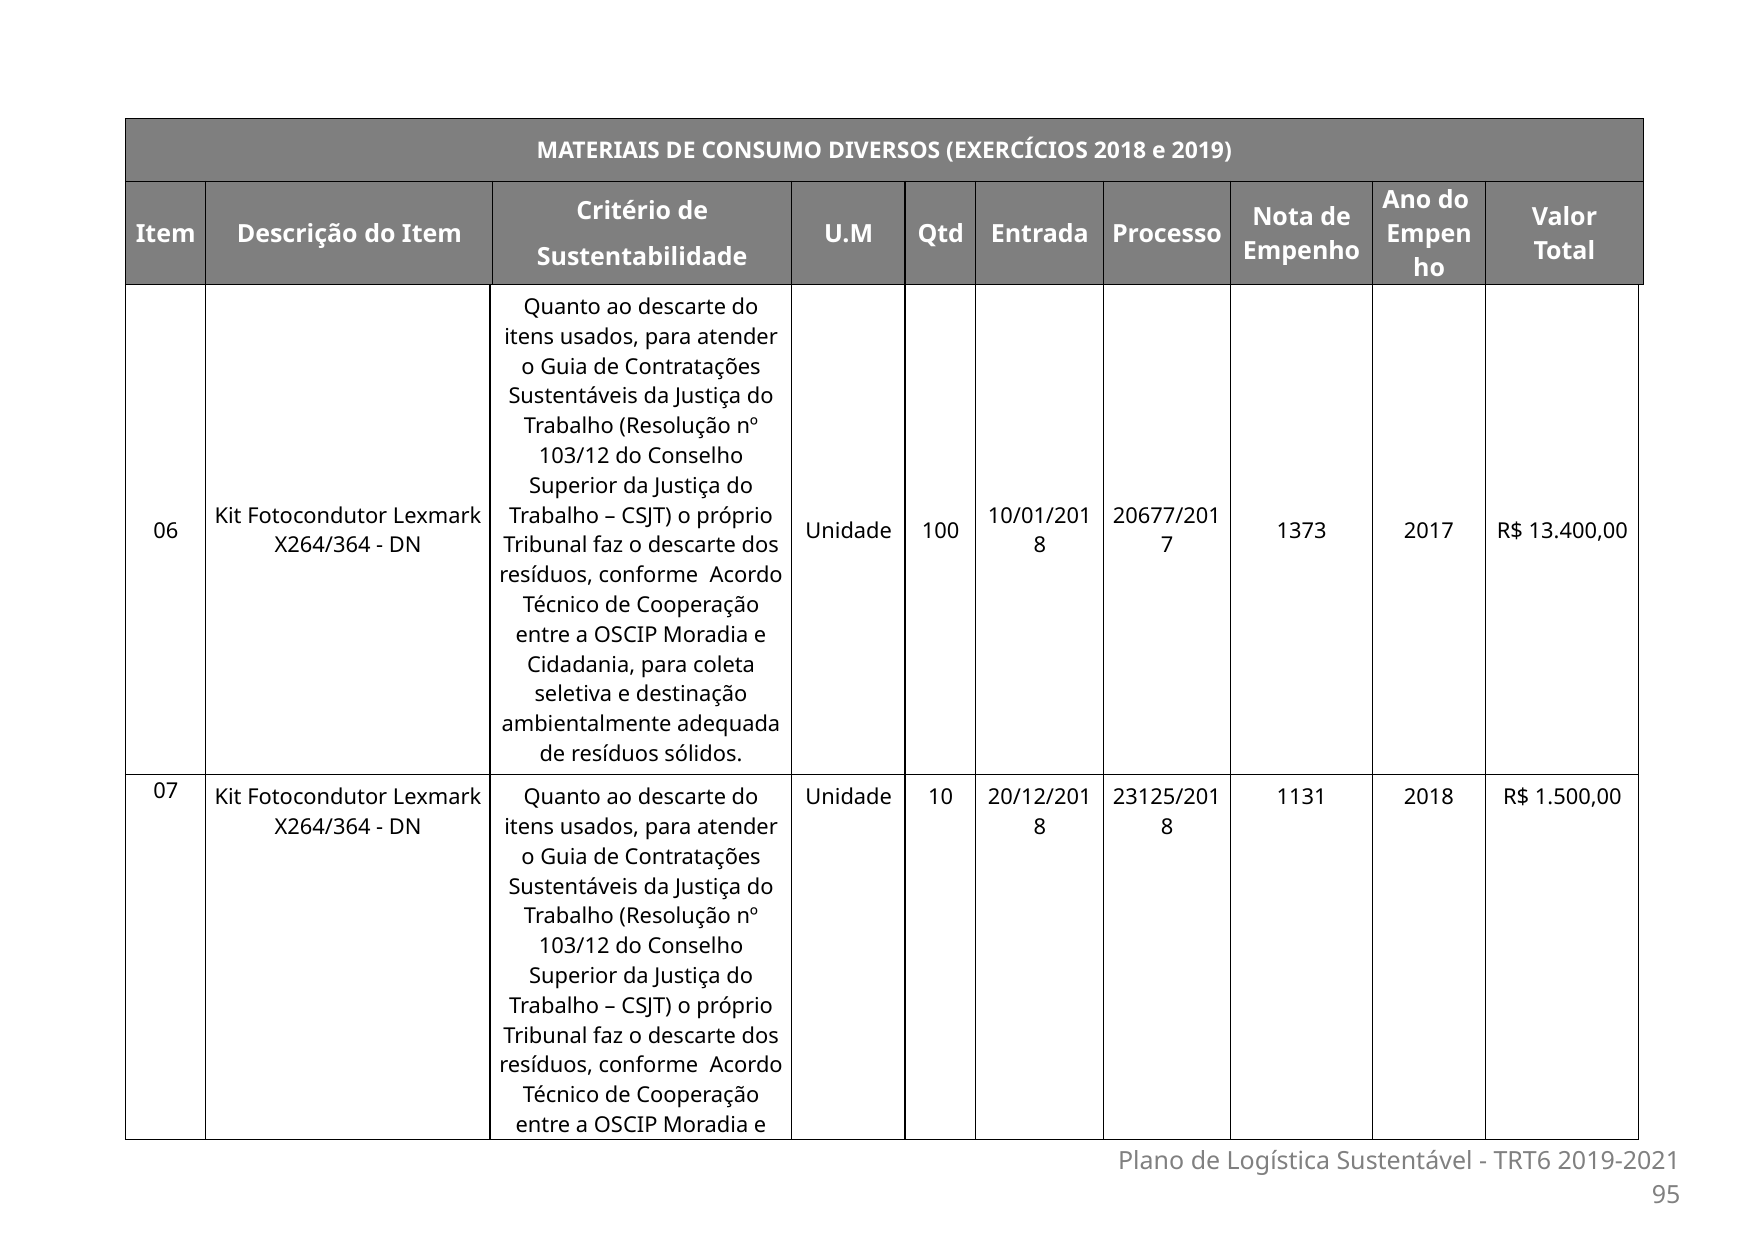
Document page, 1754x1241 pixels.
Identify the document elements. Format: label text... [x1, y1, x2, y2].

table_cell 10/01/2018 [976, 285, 1103, 774]
table_cell [1639, 774, 1643, 1139]
table_cell 20677/2017 [1104, 285, 1230, 774]
table_cell Descrição do Item [206, 182, 492, 284]
table_cell Kit Fotocondutor Lexmark X264/364 - DN [206, 775, 489, 1139]
table_cell Unidade [792, 775, 904, 1139]
table_cell [1639, 285, 1643, 774]
table_cell Quanto ao descarte do itens usados, para atender o Guia de Contratações Sustentáveis da Justiça do Trabalho (Resolução nº 103/12 do Conselho Superior da Justiça do Trabalho – CSJT) o próprio Tribunal faz o descarte dos resíduos, conforme Acordo Técnico de Cooperação entre a OSCIP Moradia e [491, 775, 791, 1139]
table_cell 1373 [1231, 285, 1372, 774]
table_cell Item [126, 182, 205, 284]
table_cell U.M [792, 182, 904, 284]
table_cell 20/12/2018 [976, 775, 1103, 1139]
table_cell Entrada [976, 182, 1103, 284]
table_cell Critério de Sustentabilidade [493, 182, 791, 284]
table_cell Valor Total [1486, 182, 1643, 284]
table_header MATERIAIS DE CONSUMO DIVERSOS (EXERCÍCIOS 2018 e 2019) [126, 119, 1643, 181]
table_cell 2018 [1373, 775, 1485, 1139]
table_cell 1131 [1231, 775, 1372, 1139]
table_cell 100 [906, 285, 975, 774]
table_cell 06 [126, 285, 205, 774]
table_cell 10 [906, 775, 975, 1139]
table_cell Kit Fotocondutor Lexmark X264/364 - DN [206, 285, 489, 774]
table_cell 23125/2018 [1104, 775, 1230, 1139]
table_cell 07 [126, 775, 205, 1139]
table_cell Nota de Empenho [1231, 182, 1372, 284]
table_cell R$ 1.500,00 [1486, 775, 1638, 1139]
table_cell Qtd [906, 182, 975, 284]
table_cell Unidade [792, 285, 904, 774]
table_cell Processo [1104, 182, 1230, 284]
table_cell Ano do Empenho [1373, 182, 1485, 284]
table_cell Quanto ao descarte do itens usados, para atender o Guia de Contratações Sustentáveis da Justiça do Trabalho (Resolução nº 103/12 do Conselho Superior da Justiça do Trabalho – CSJT) o próprio Tribunal faz o descarte dos resíduos, conforme Acordo Técnico de Cooperação entre a OSCIP Moradia e Cidadania, para coleta seletiva e destinação ambientalmente adequada de resíduos sólidos. [491, 285, 791, 774]
table_cell R$ 13.400,00 [1486, 285, 1638, 774]
table_cell 2017 [1373, 285, 1485, 774]
